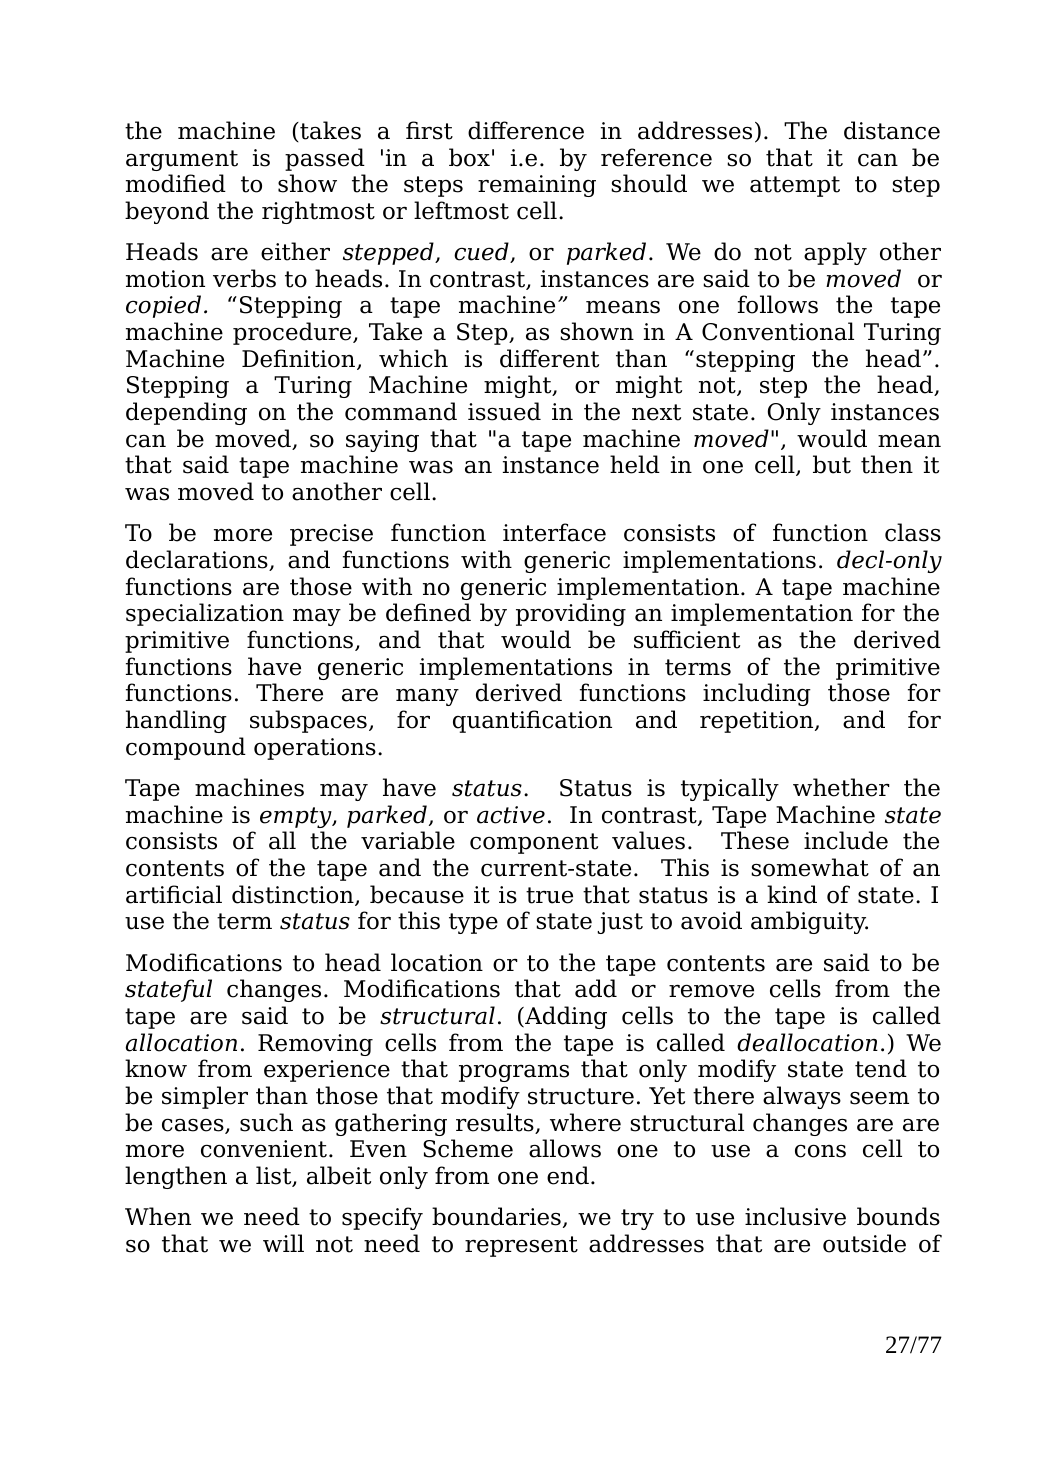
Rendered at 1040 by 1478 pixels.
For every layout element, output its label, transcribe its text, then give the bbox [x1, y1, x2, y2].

text When we need to specify boundaries, we try to use inclusive bounds so that we will not need to represent addresses that are outside of [125, 1204, 942, 1258]
text the machine (takes a first difference in addresses). The distance argument is passed 'in a box' i.e. by reference so that it can be modified to show the steps remaining should we attempt to step beyond the rightmost or leftmost cell. [125, 118, 942, 225]
text To be more precise function interface consists of function class declarations, and functions with generic implementations. decl-only functions are those with no generic implementation. A tape machine specialization may be defined by providing an implementation for the primitive functions, and that would be sufficient as the derived functions have generic implementations in terms of the primitive functions. There are many derived functions including those for handling subspaces, for quantification and repetition, and for compound operations. [125, 521, 942, 761]
text Tape machines may have status. Status is typically whether the machine is empty, parked, or active. In contrast, Tape Machine state consists of all the variable component values. These include the contents of the tape and the current-state. This is somewhat of an artificial distinction, because it is true that status is a kind of state. I use the term status for this type of state just to avoid ambiguity. [125, 775, 942, 935]
text Heads are either stepped, cued, or parked. We do not apply other motion verbs to heads. In contrast, instances are said to be moved or copied. “Stepping a tape machine” means one follows the tape machine procedure, Take a Step, as shown in A Conventional Turing Machine Definition, which is different than “stepping the head”. Stepping a Turing Machine might, or might not, step the head, depending on the command issued in the next state. Only instances can be moved, so saying that "a tape machine moved", would mean that said tape machine was an instance held in one cell, but then it was moved to another cell. [125, 239, 942, 506]
text Modifications to head location or to the tape contents are said to be stateful changes. Modifications that add or remove cells from the tape are said to be structural. (Adding cells to the tape is called allocation. Removing cells from the tape is called deallocation.) We know from experience that programs that only modify state tend to be simpler than those that modify structure. Yet there always seem to be cases, such as gathering results, where structural changes are are more convenient. Even Scheme allows one to use a cons cell to lengthen a list, albeit only from one end. [125, 950, 942, 1190]
